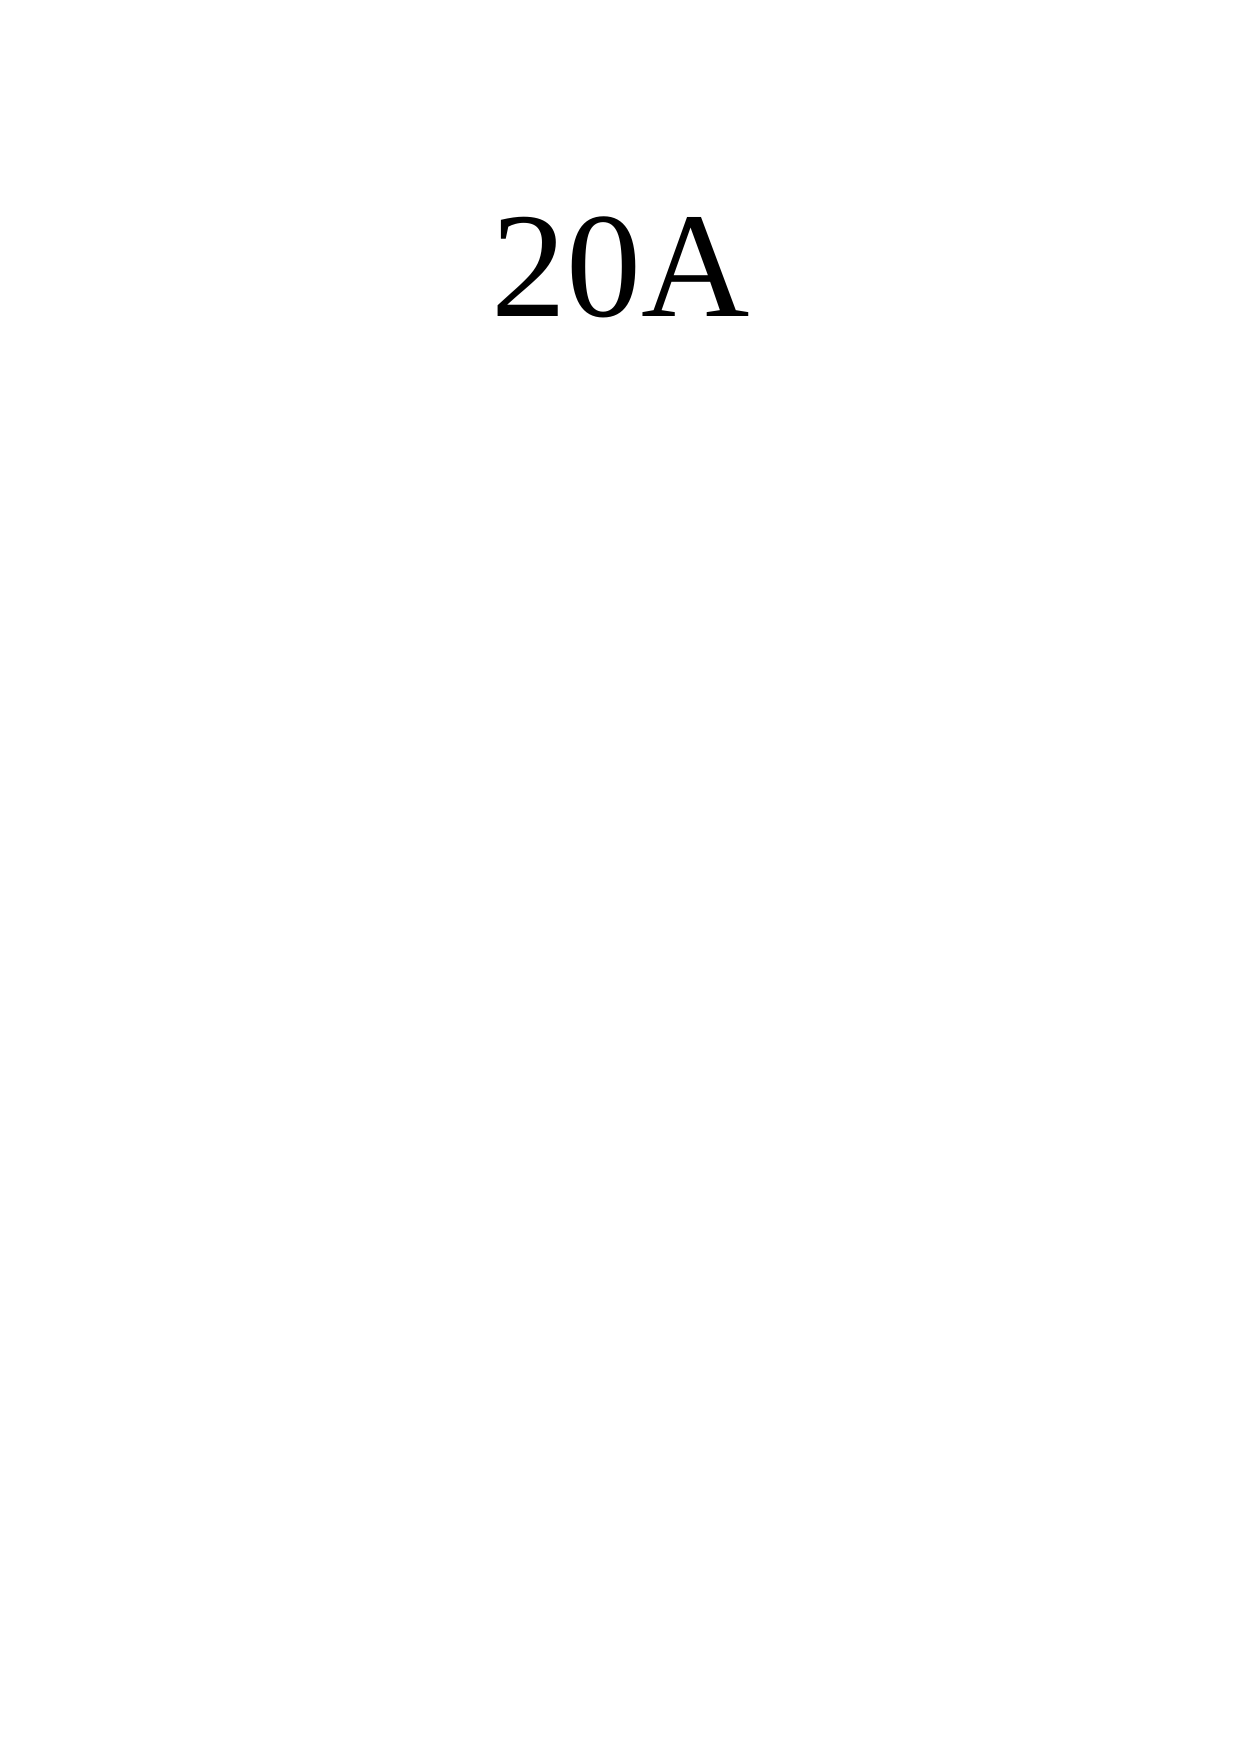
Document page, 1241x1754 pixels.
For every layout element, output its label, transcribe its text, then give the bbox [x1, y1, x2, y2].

text 20A [118, 176, 1122, 349]
